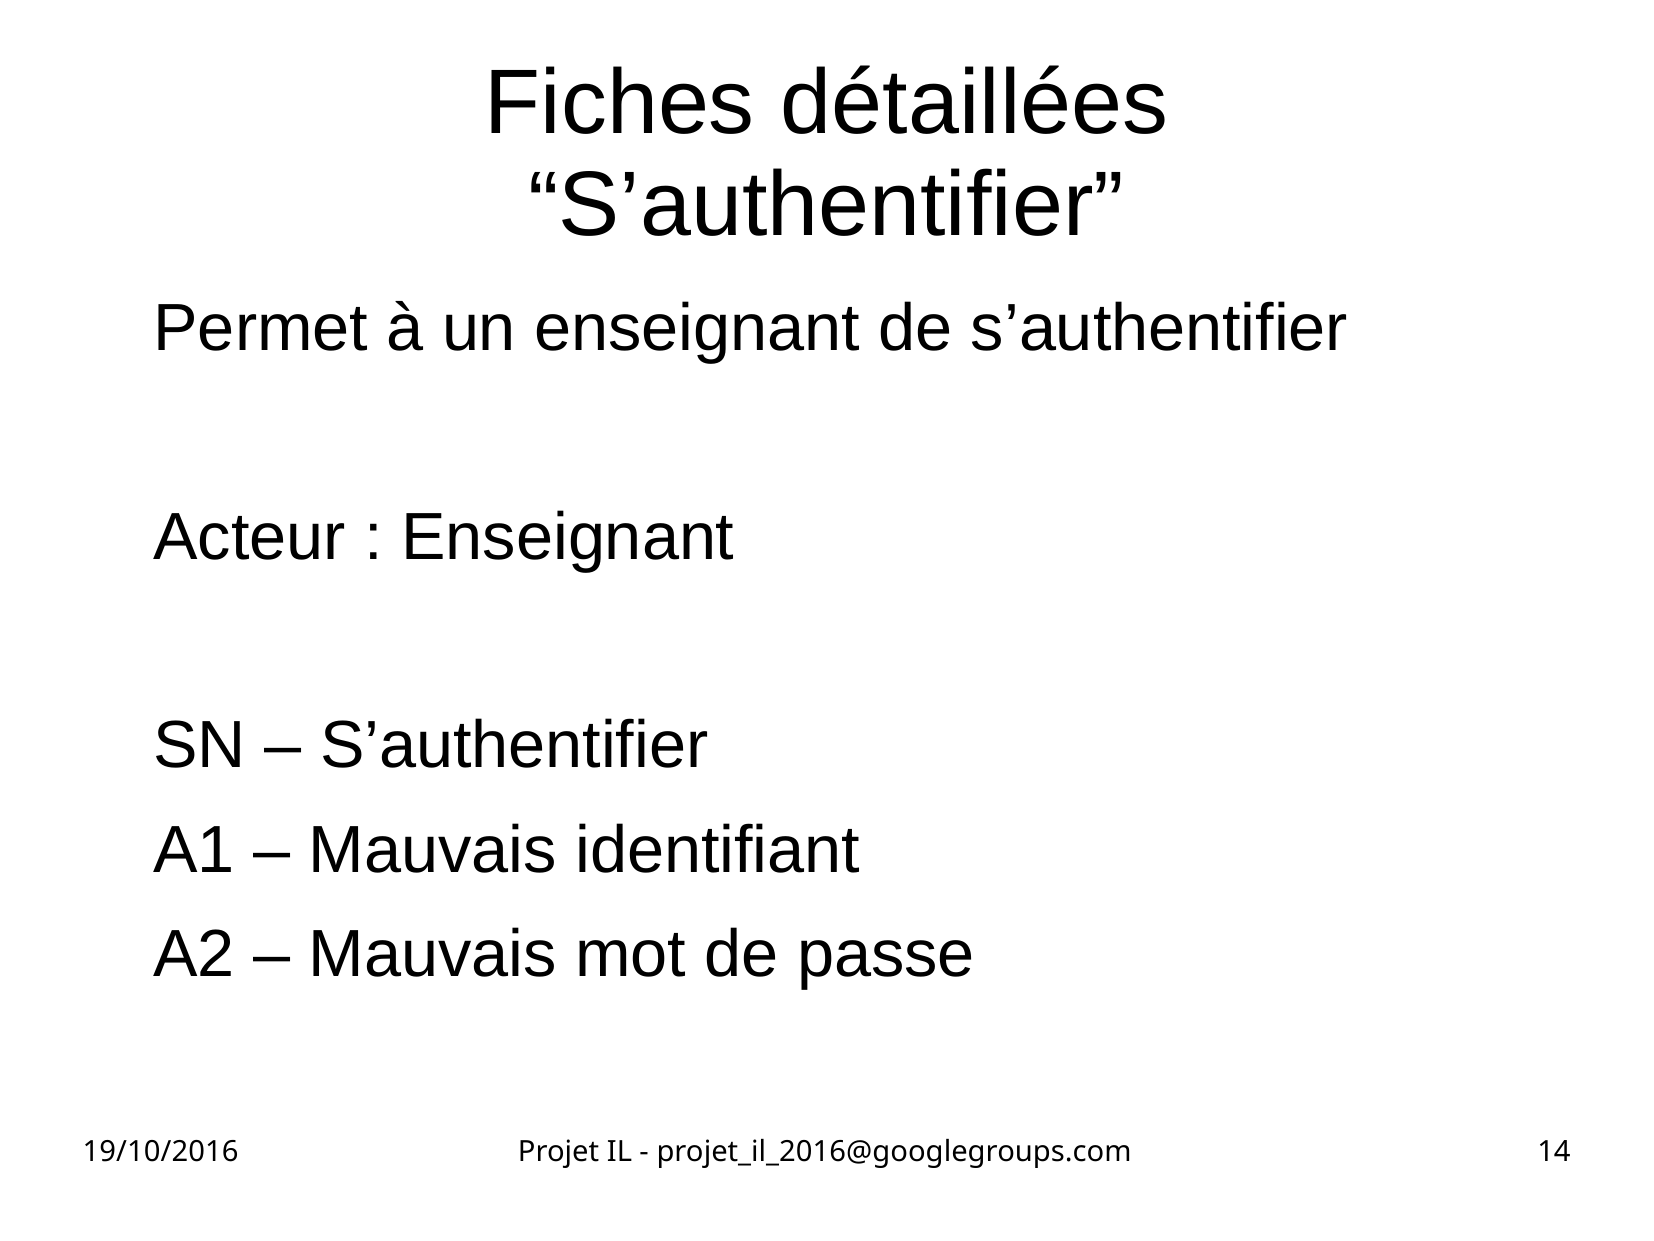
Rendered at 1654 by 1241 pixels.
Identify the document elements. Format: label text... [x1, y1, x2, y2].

list Permet à un enseignant de s’authentifier Acteur : Enseignant SN – S’authentifier A1 – Mauvais identifiant A2 – Mauvais mot de passe [82, 290, 1571, 1010]
title Fiches détaillées “S’authentifier” [82, 49, 1571, 257]
